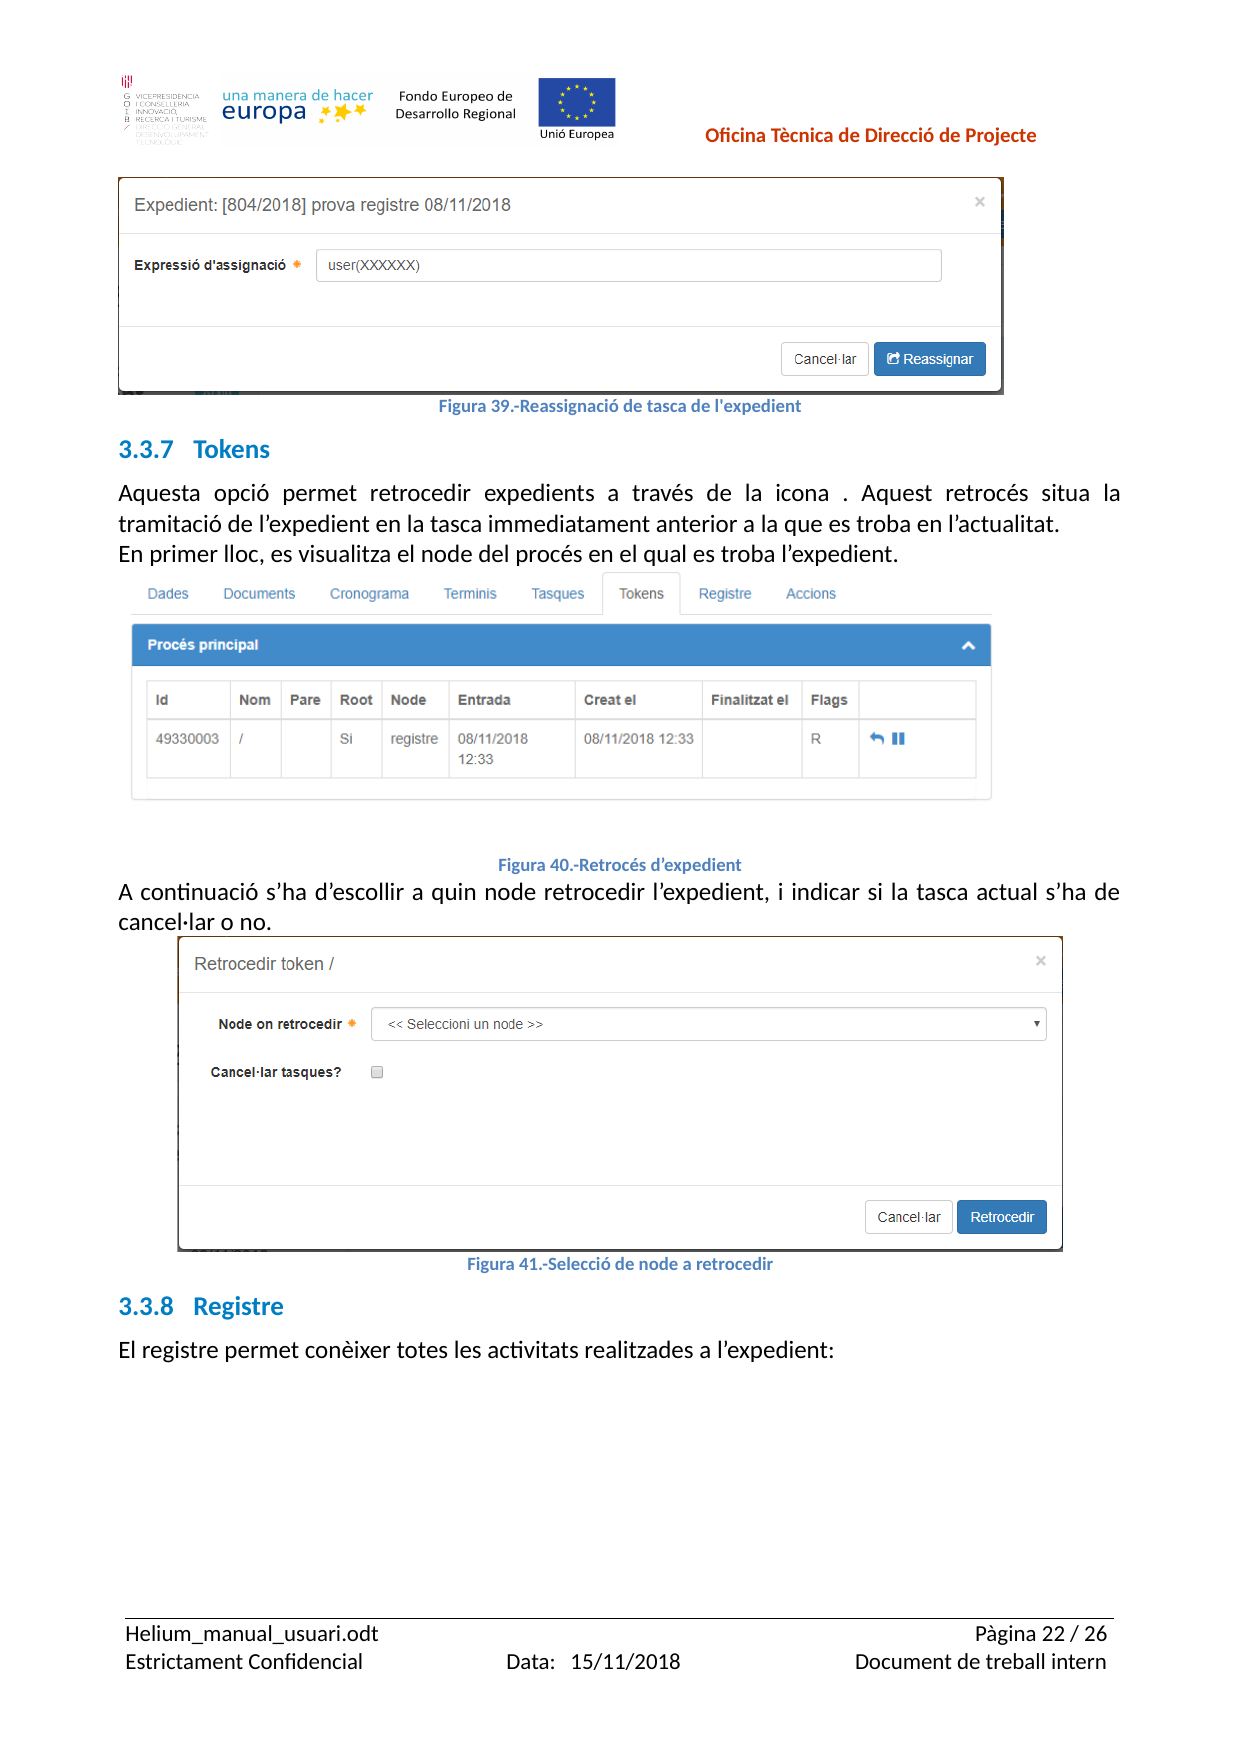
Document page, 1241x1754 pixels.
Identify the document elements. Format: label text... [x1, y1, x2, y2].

text A continuació s’ha d’escollir a quin node retrocedir l’expedient, i indicar si la tasca actual s’ha de cancel·lar o no. [118, 876, 1122, 937]
picture [177, 936, 1063, 1252]
picture [118, 177, 1004, 395]
subtitle Tokens [118, 432, 1122, 465]
picture [219, 73, 621, 147]
text Figura 39.-Reassignació de tasca de l'expedient [118, 394, 1122, 417]
picture [118, 73, 213, 147]
text Figura 41.-Selecció de node a retrocedir [118, 1252, 1122, 1274]
picture [118, 569, 1004, 853]
text En primer lloc, es visualitza el node del procés en el qual es troba l’expedient. [118, 538, 1122, 569]
subtitle Registre [118, 1289, 1122, 1322]
text El registre permet conèixer totes les activitats realitzades a l’expedient: [118, 1335, 1122, 1365]
text Figura 40.-Retrocés d’expedient [118, 853, 1122, 876]
text Aquesta opció permet retrocedir expedients a través de la icona . Aquest retrocés situa la tramitació de l’expedient en la tasca immediatament anterior a la que es troba en l’actualitat. [118, 477, 1122, 538]
